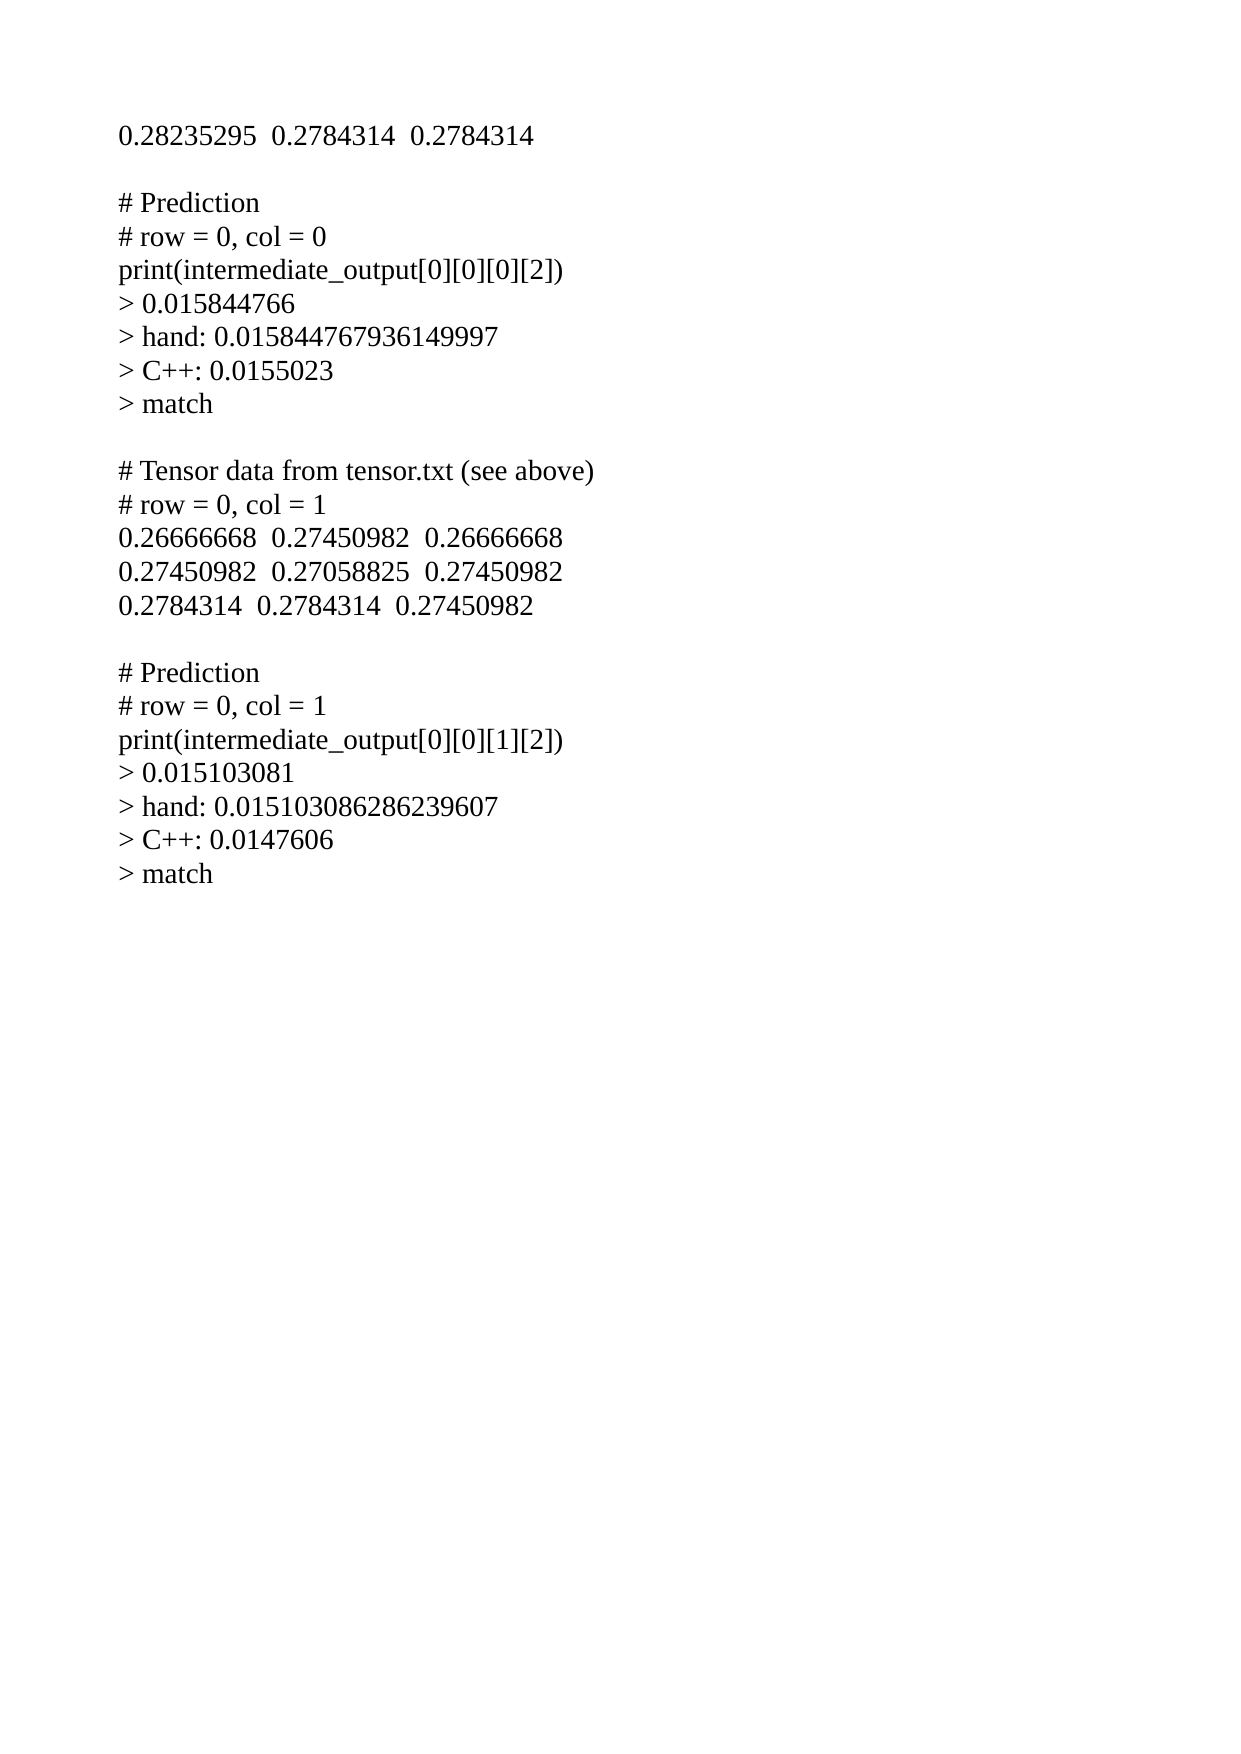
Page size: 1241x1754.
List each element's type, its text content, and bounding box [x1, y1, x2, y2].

text # row = 0, col = 1 [118, 688, 1122, 722]
text > hand: 0.015844767936149997 [118, 319, 1122, 353]
text > C++: 0.0155023 [118, 353, 1122, 386]
text > C++: 0.0147606 [118, 822, 1122, 856]
text # row = 0, col = 1 [118, 487, 1122, 521]
text > 0.015844766 [118, 286, 1122, 319]
text print(intermediate_output[0][0][0][2]) [118, 252, 1122, 286]
text # Prediction [118, 655, 1122, 688]
text 0.27450982 0.27058825 0.27450982 [118, 554, 1122, 588]
text > 0.015103081 [118, 755, 1122, 789]
text 0.28235295 0.2784314 0.2784314 [118, 118, 1122, 152]
text > match [118, 386, 1122, 420]
text # Tensor data from tensor.txt (see above) [118, 453, 1122, 487]
text > match [118, 856, 1122, 889]
text # row = 0, col = 0 [118, 219, 1122, 252]
text 0.2784314 0.2784314 0.27450982 [118, 588, 1122, 621]
text # Prediction [118, 185, 1122, 219]
text print(intermediate_output[0][0][1][2]) [118, 722, 1122, 755]
text > hand: 0.015103086286239607 [118, 789, 1122, 822]
text 0.26666668 0.27450982 0.26666668 [118, 521, 1122, 554]
